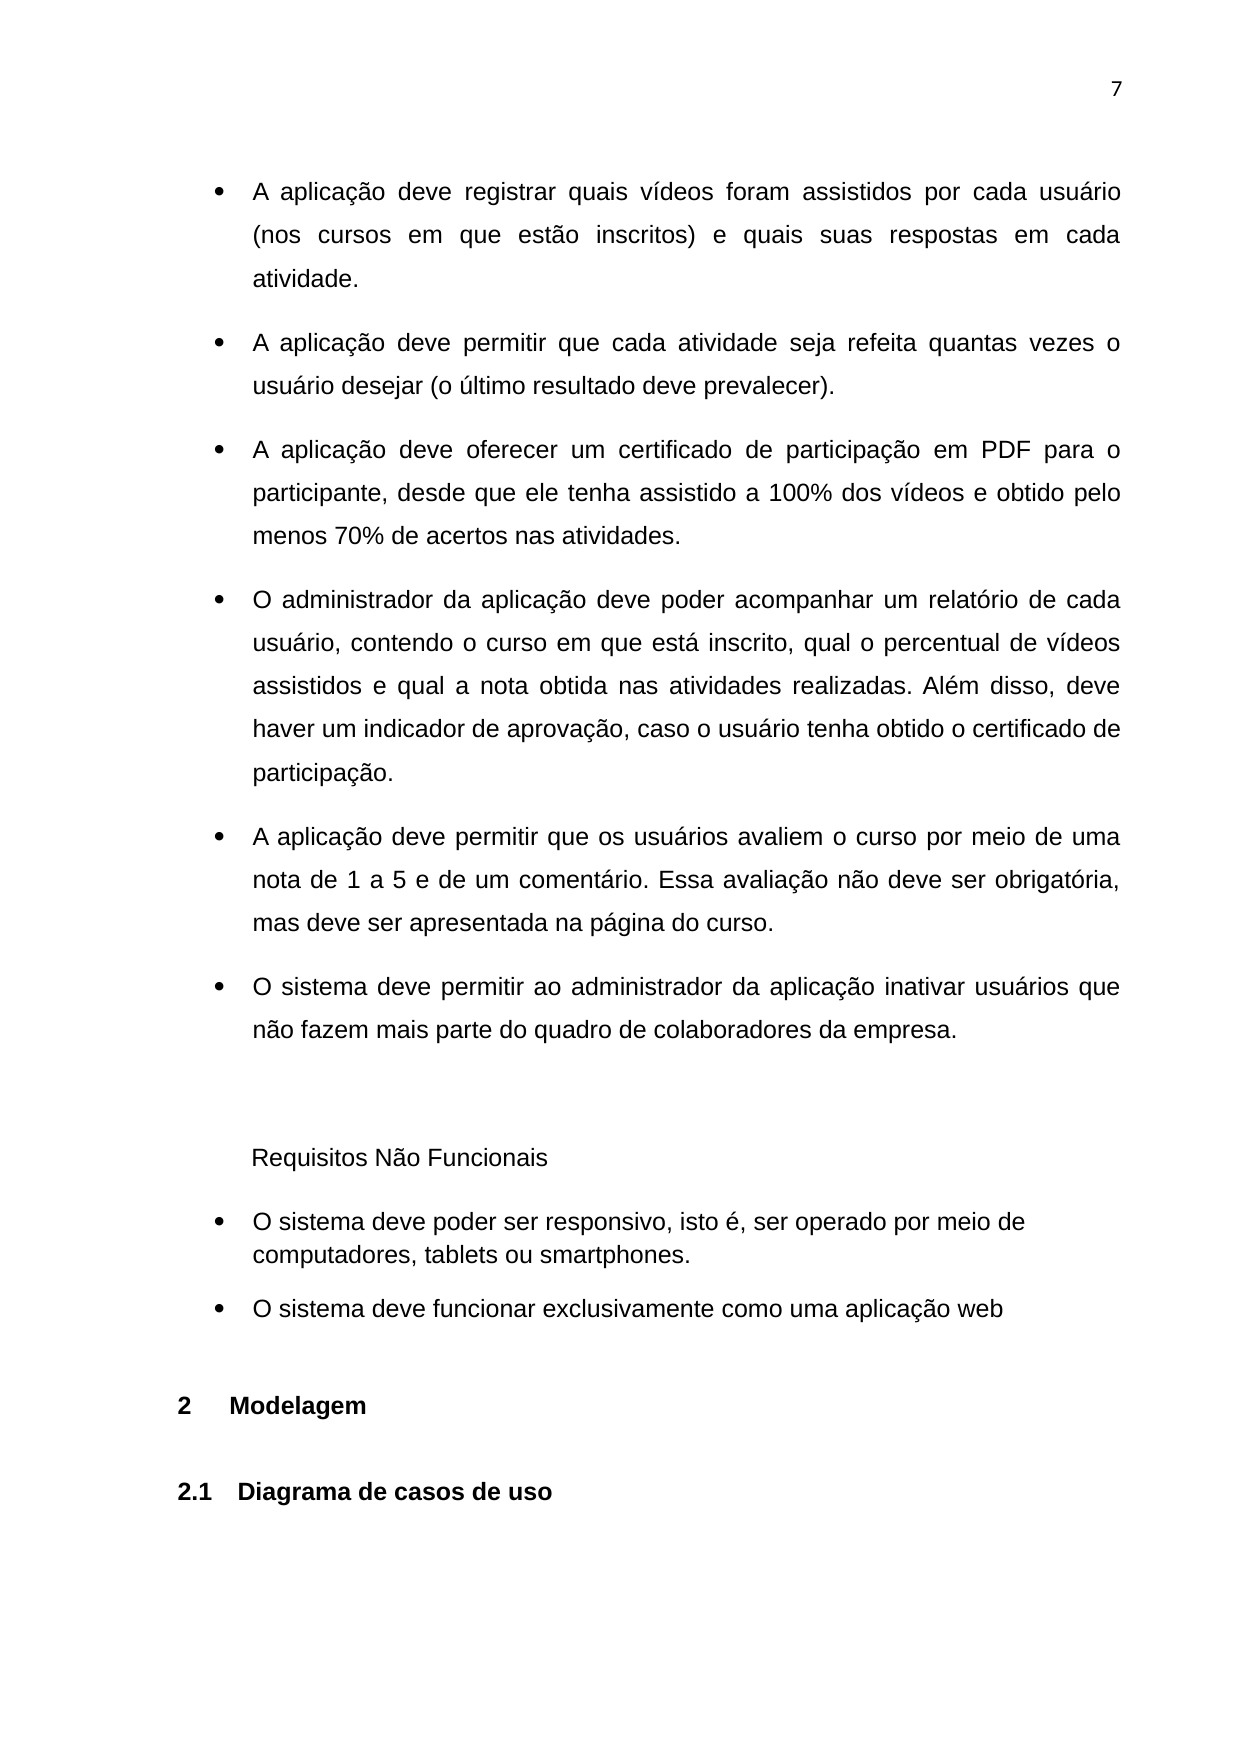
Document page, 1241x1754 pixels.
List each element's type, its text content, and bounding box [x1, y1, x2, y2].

list O sistema deve funcionar exclusivamente como uma aplicação web [215, 1294, 1122, 1323]
list O administrador da aplicação deve poder acompanhar um relatório de cada usuário, contendo o curso em que está inscrito, qual o percentual de vídeos assistidos e qual a nota obtida nas atividades realizadas. Além disso, deve haver um indicador de aprovação, caso o usuário tenha obtido o certificado de participação. [215, 585, 1122, 786]
list A aplicação deve registrar quais vídeos foram assistidos por cada usuário (nos cursos em que estão inscritos) e quais suas respostas em cada atividade. [215, 177, 1122, 292]
list A aplicação deve oferecer um certificado de participação em PDF para o participante, desde que ele tenha assistido a 100% dos vídeos e obtido pelo menos 70% de acertos nas atividades. [215, 435, 1122, 550]
list A aplicação deve permitir que os usuários avaliem o curso por meio de uma nota de 1 a 5 e de um comentário. Essa avaliação não deve ser obrigatória, mas deve ser apresentada na página do curso. [215, 822, 1122, 937]
list O sistema deve permitir ao administrador da aplicação inativar usuários que não fazem mais parte do quadro de colaboradores da empresa. [215, 972, 1122, 1044]
list O sistema deve poder ser responsivo, isto é, ser operado por meio de computadores, tablets ou smartphones. [215, 1207, 1122, 1269]
subtitle Diagrama de casos de uso [177, 1477, 1122, 1506]
subtitle Modelagem [177, 1391, 1122, 1420]
list A aplicação deve permitir que cada atividade seja refeita quantas vezes o usuário desejar (o último resultado deve prevalecer). [215, 327, 1122, 399]
text Requisitos Não Funcionais [177, 1143, 1122, 1172]
